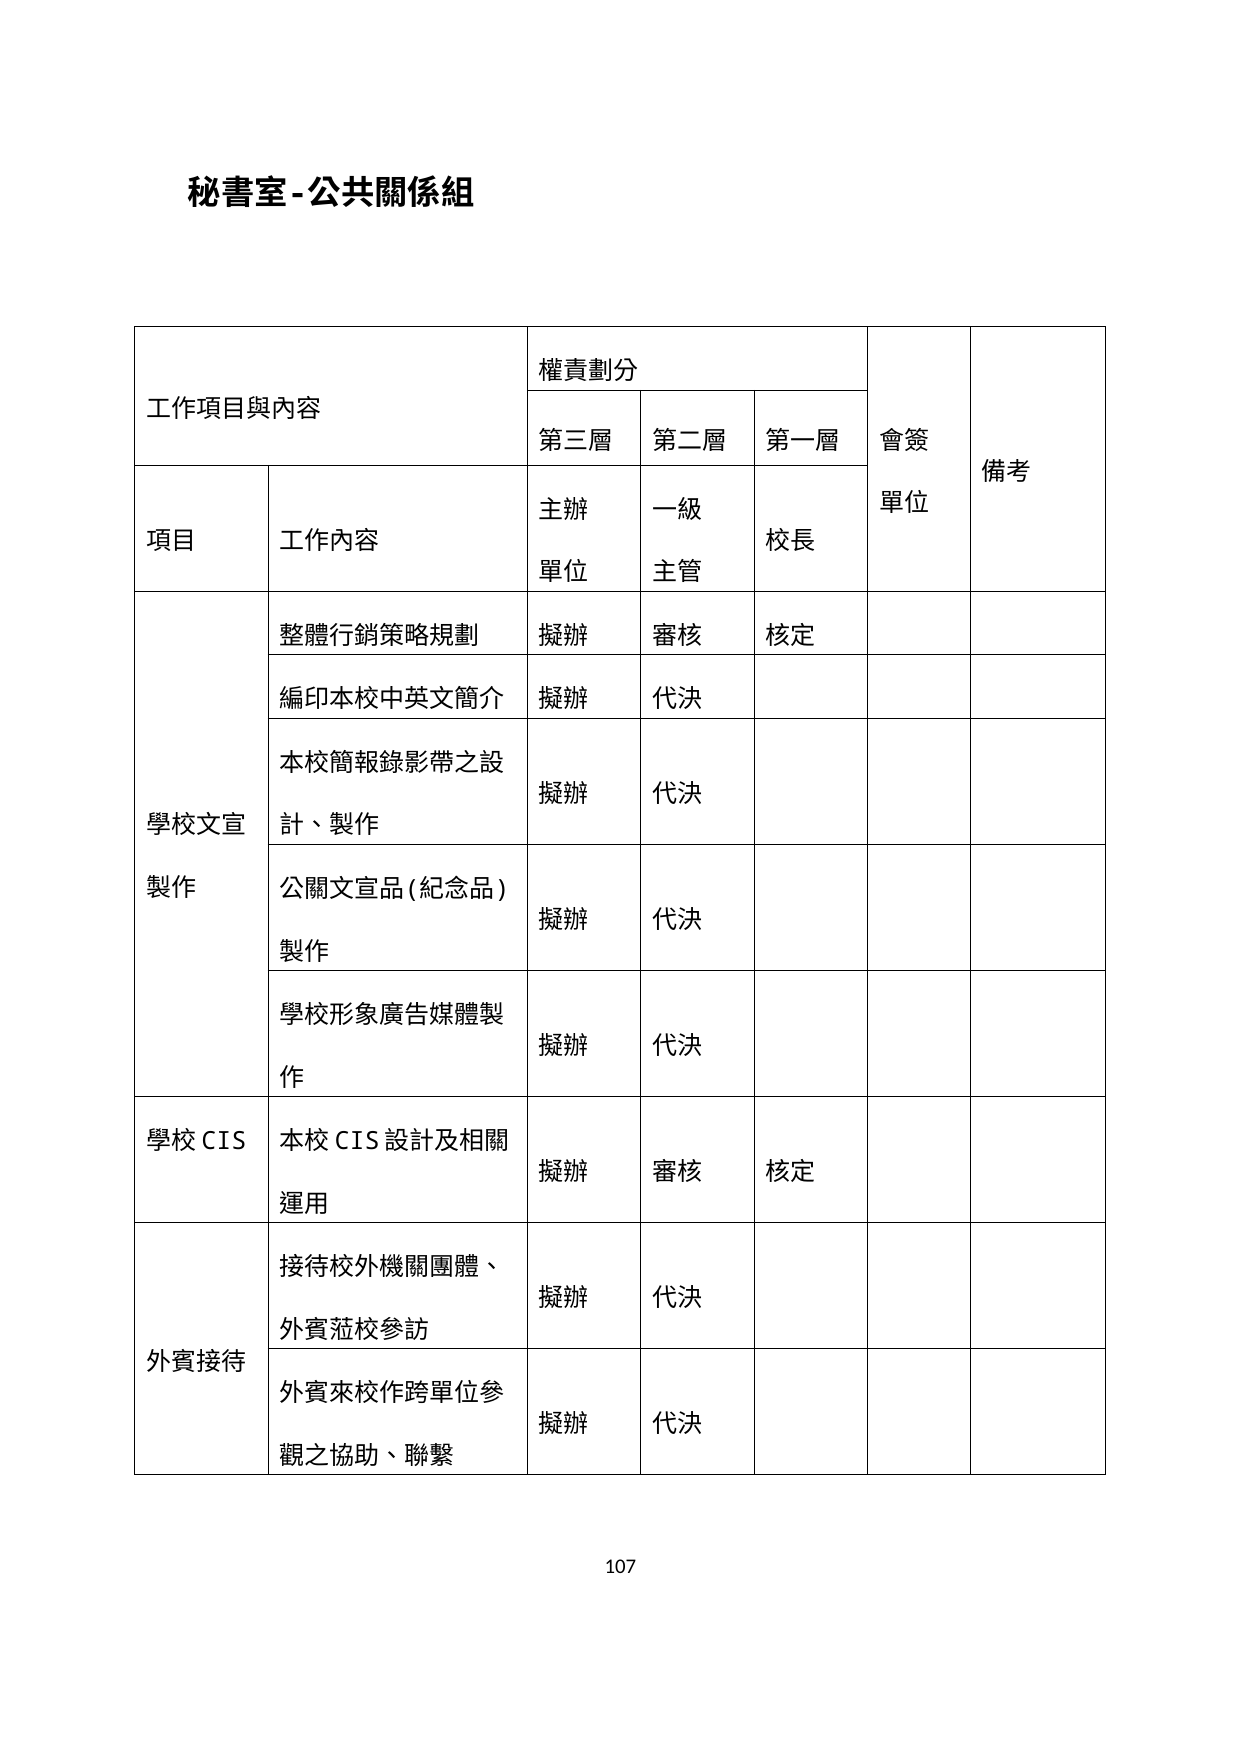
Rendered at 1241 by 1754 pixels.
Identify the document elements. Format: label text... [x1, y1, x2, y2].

table_cell 主辦 單位 [528, 466, 640, 591]
table_cell 代決 [641, 719, 754, 844]
table_cell [971, 1097, 1105, 1222]
table_cell 擬辦 [528, 1223, 640, 1348]
table_cell [971, 971, 1105, 1096]
table_cell 公關文宣品(紀念品)製作 [269, 845, 527, 970]
table_cell 代決 [641, 655, 754, 718]
table_cell 工作內容 [269, 466, 527, 591]
table_cell [868, 1097, 970, 1222]
table_cell [755, 719, 867, 844]
table_cell 第一層 [755, 391, 867, 465]
table_cell [868, 592, 970, 654]
table_header 會簽 單位 [868, 327, 970, 591]
table_cell 核定 [755, 592, 867, 654]
table_cell 項目 [135, 466, 268, 591]
table_cell 學校文宣製作 [135, 592, 268, 1096]
table_cell 本校CIS設計及相關運用 [269, 1097, 527, 1222]
table_cell 審核 [641, 592, 754, 654]
table_cell 外賓接待 [135, 1223, 268, 1474]
table_cell 審核 [641, 1097, 754, 1222]
table_cell [971, 719, 1105, 844]
table_cell [868, 1223, 970, 1348]
table_cell 編印本校中英文簡介 [269, 655, 527, 718]
table_cell 代決 [641, 971, 754, 1096]
table_cell 外賓來校作跨單位參觀之協助、聯繫 [269, 1349, 527, 1474]
table_cell 學校CIS [135, 1097, 268, 1222]
table_header 備考 [971, 327, 1105, 591]
table_header 工作項目與內容 [135, 327, 527, 465]
table_cell 代決 [641, 1349, 754, 1474]
table_cell [868, 719, 970, 844]
table_cell [971, 1223, 1105, 1348]
table_cell 擬辦 [528, 592, 640, 654]
table_cell 擬辦 [528, 1097, 640, 1222]
table_cell [868, 971, 970, 1096]
table_cell [755, 1223, 867, 1348]
table_cell 代決 [641, 1223, 754, 1348]
table_cell 擬辦 [528, 719, 640, 844]
table_cell 學校形象廣告媒體製作 [269, 971, 527, 1096]
table_cell [971, 845, 1105, 970]
table_cell [971, 1349, 1105, 1474]
table_cell [971, 592, 1105, 654]
table_cell [755, 655, 867, 718]
table_cell 擬辦 [528, 971, 640, 1096]
table_cell [971, 655, 1105, 718]
table_cell 核定 [755, 1097, 867, 1222]
table_cell [755, 971, 867, 1096]
table_cell 一級 主管 [641, 466, 754, 591]
table_cell 整體行銷策略規劃 [269, 592, 527, 654]
table_header 權責劃分 [528, 327, 867, 390]
table_cell 校長 [755, 466, 867, 591]
table_cell [868, 655, 970, 718]
table_cell 擬辦 [528, 655, 640, 718]
table_cell 第三層 [528, 391, 640, 465]
table_cell [868, 845, 970, 970]
table_cell [868, 1349, 970, 1474]
table_cell 擬辦 [528, 845, 640, 970]
table_cell 代決 [641, 845, 754, 970]
table_cell 第二層 [641, 391, 754, 465]
subtitle 秘書室-公共關係組 [187, 148, 1053, 211]
table_cell [755, 845, 867, 970]
table_cell [755, 1349, 867, 1474]
table_cell 擬辦 [528, 1349, 640, 1474]
table_cell 接待校外機關團體、外賓蒞校參訪 [269, 1223, 527, 1348]
table_cell 本校簡報錄影帶之設計、製作 [269, 719, 527, 844]
